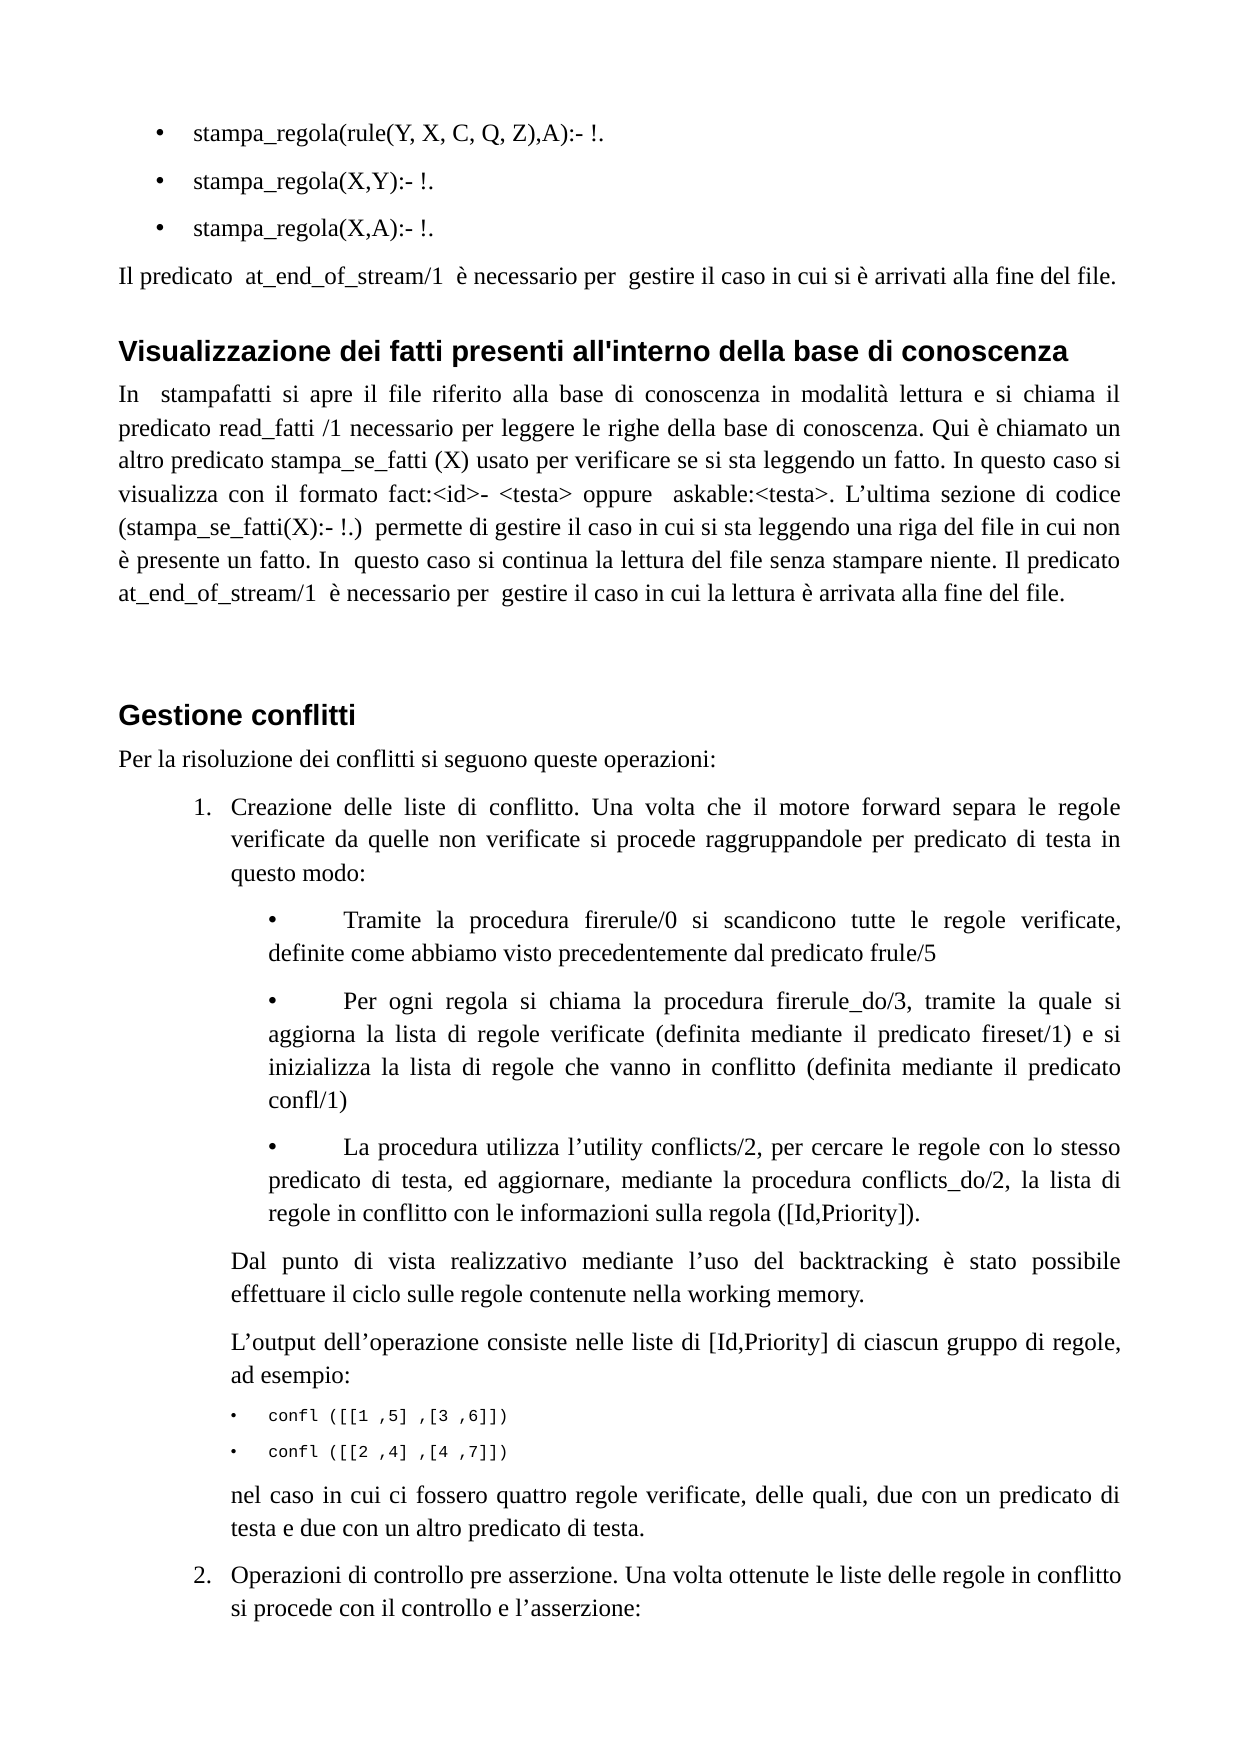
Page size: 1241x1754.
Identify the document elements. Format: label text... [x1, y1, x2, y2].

list stampa_regola(X,A):- !. [156, 213, 1122, 242]
list Operazioni di controllo pre asserzione. Una volta ottenute le liste delle regole in conflitto si procede con il controllo e l’asserzione: [193, 1561, 1122, 1622]
subtitle Visualizzazione dei fatti presenti all'interno della base di conoscenza [118, 333, 1122, 367]
list stampa_regola(X,Y):- !. [156, 166, 1122, 194]
text L’output dell’operazione consiste nelle liste di [Id,Priority] di ciascun gruppo di regole, ad esempio: [231, 1327, 1122, 1388]
text nel caso in cui ci fossero quattro regole verificate, delle quali, due con un predicato di testa e due con un altro predicato di testa. [231, 1480, 1122, 1542]
list confl ([[1 ,5] ,[3 ,6]]) [231, 1407, 1122, 1426]
list Per ogni regola si chiama la procedura firerule_do/3, tramite la quale si aggiorna la lista di regole verificate (definita mediante il predicato fireset/1) e si inizializza la lista di regole che vanno in conflitto (definita mediante il predicato confl/1) [268, 986, 1122, 1114]
list confl ([[2 ,4] ,[4 ,7]]) [231, 1444, 1122, 1462]
list Creazione delle liste di conflitto. Una volta che il motore forward separa le regole verificate da quelle non verificate si procede raggruppandole per predicato di testa in questo modo: [193, 792, 1122, 886]
list La procedura utilizza l’utility conflicts/2, per cercare le regole con lo stesso predicato di testa, ed aggiornare, mediante la procedura conflicts_do/2, la lista di regole in conflitto con le informazioni sulla regola ([Id,Priority]). [268, 1132, 1122, 1227]
subtitle Gestione conflitti [118, 698, 1122, 731]
text Il predicato at_end_of_stream/1 è necessario per gestire il caso in cui si è arrivati alla fine del file. [118, 261, 1122, 290]
text Per la risoluzione dei conflitti si seguono queste operazioni: [118, 744, 1122, 773]
list stampa_regola(rule(Y, X, C, Q, Z),A):- !. [156, 118, 1122, 147]
text Dal punto di vista realizzativo mediante l’uso del backtracking è stato possibile effettuare il ciclo sulle regole contenute nella working memory. [231, 1246, 1122, 1308]
list Tramite la procedura firerule/0 si scandicono tutte le regole verificate, definite come abbiamo visto precedentemente dal predicato frule/5 [268, 905, 1122, 967]
text In stampafatti si apre il file riferito alla base di conoscenza in modalità lettura e si chiama il predicato read_fatti /1 necessario per leggere le righe della base di conoscenza. Qui è chiamato un altro predicato stampa_se_fatti (X) usato per verificare se si sta leggendo un fatto. In questo caso si visualizza con il formato fact:<id>- <testa> oppure askable:<testa>. L’ultima sezione di codice (stampa_se_fatti(X):- !.) permette di gestire il caso in cui si sta leggendo una riga del file in cui non è presente un fatto. In questo caso si continua la lettura del file senza stampare niente. Il predicato at_end_of_stream/1 è necessario per gestire il caso in cui la lettura è arrivata alla fine del file. [118, 379, 1122, 606]
